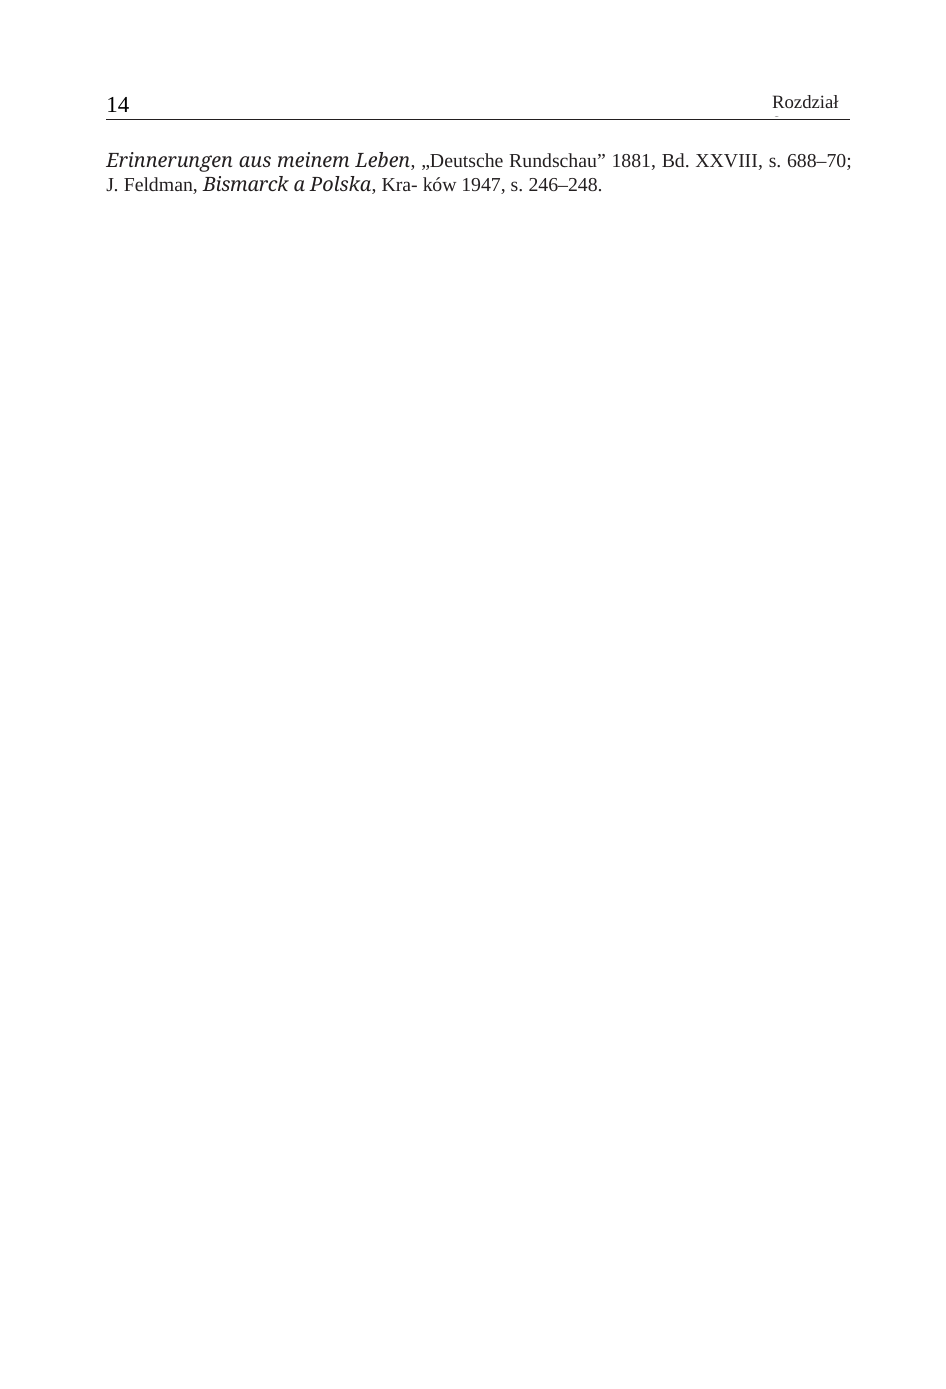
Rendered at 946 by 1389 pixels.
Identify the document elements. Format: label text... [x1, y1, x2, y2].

text Erinnerungen aus meinem Leben, „Deutsche Rundschau” 1881, Bd. XXVIII, s. 688–70; J. Feldman, Bismarck a Polska, Kra- ków 1947, s. 246–248. [106, 148, 852, 197]
